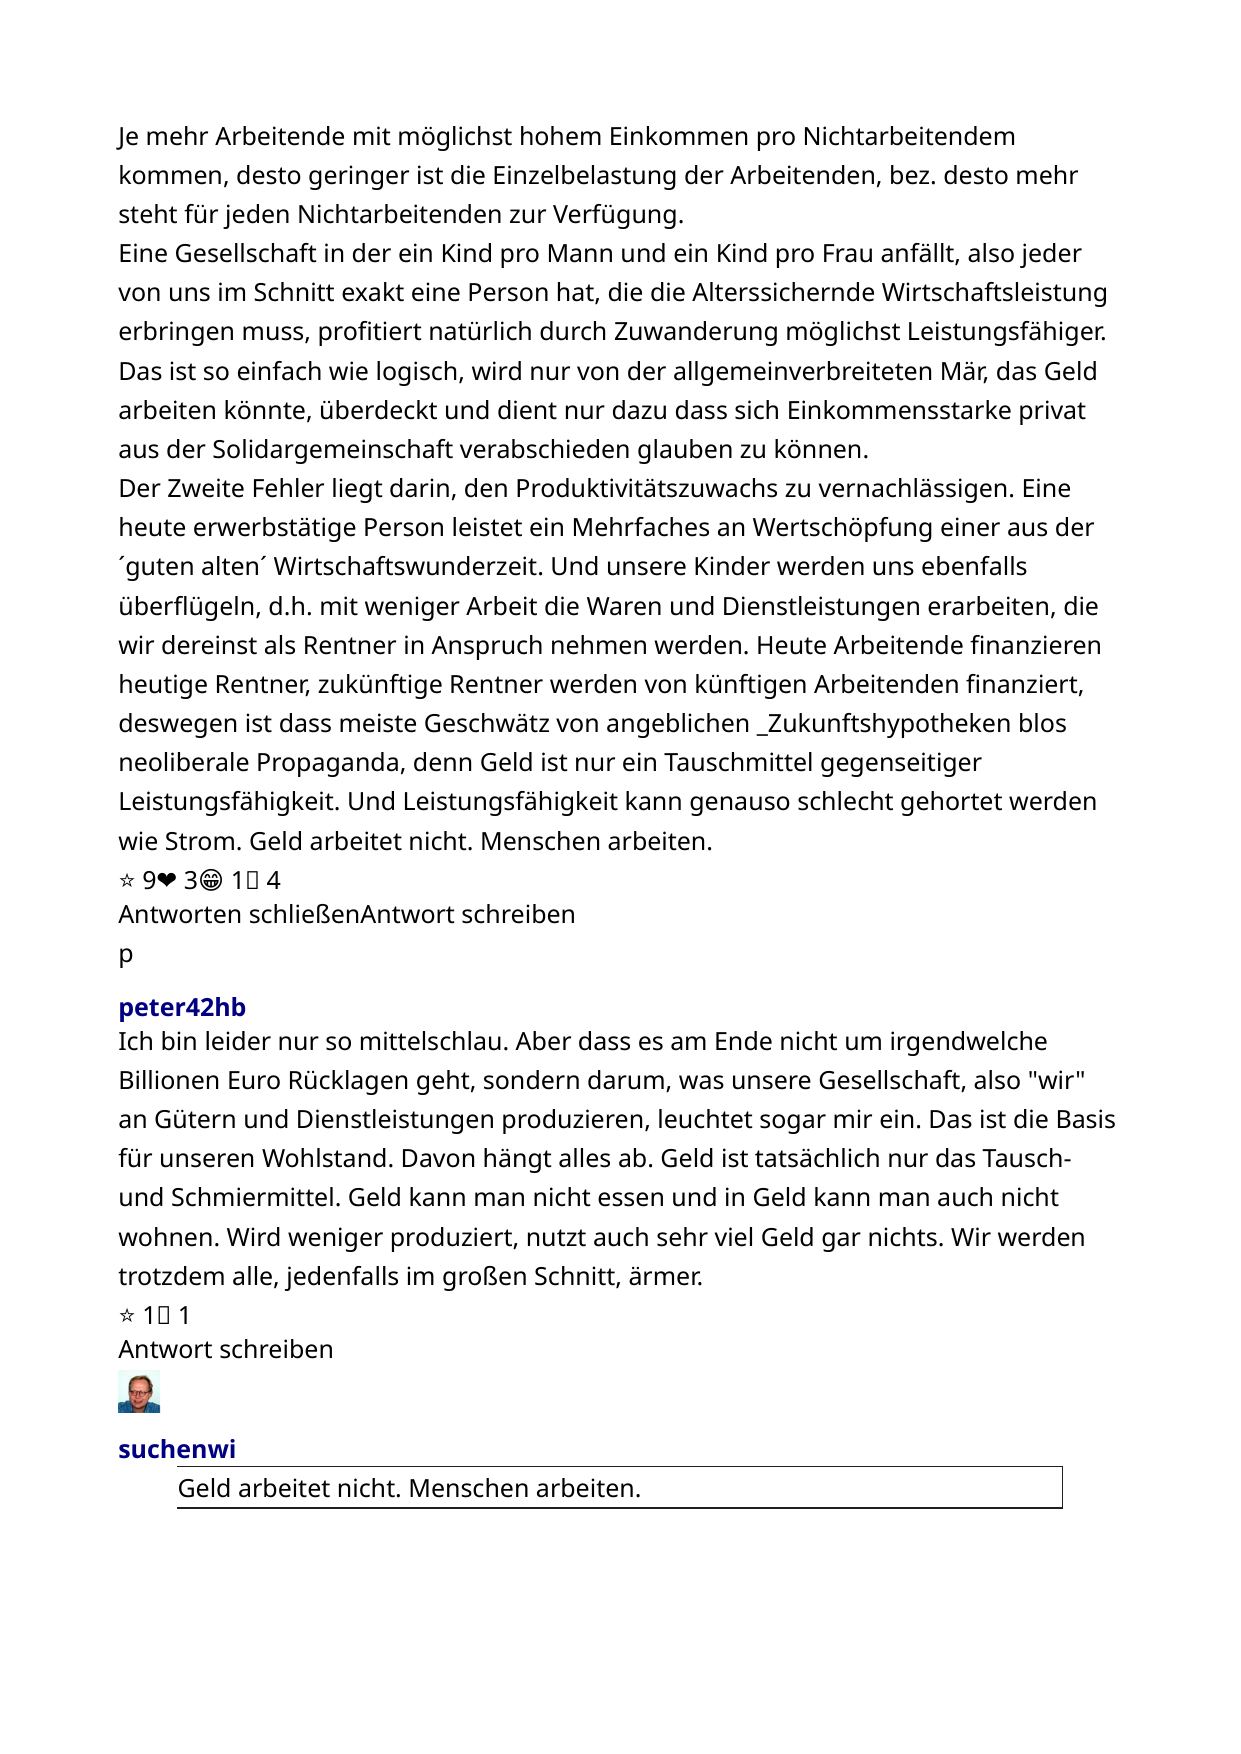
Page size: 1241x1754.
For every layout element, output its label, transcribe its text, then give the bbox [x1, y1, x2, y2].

text Ich bin leider nur so mittelschlau. Aber dass es am Ende nicht um irgendwelche Billionen Euro Rücklagen geht, sondern darum, was unsere Gesellschaft, also "wir" an Gütern und Dienstleistungen produzieren, leuchtet sogar mir ein. Das ist die Basis für unseren Wohlstand. Davon hängt alles ab. Geld ist tatsächlich nur das Tausch- und Schmiermittel. Geld kann man nicht essen und in Geld kann man auch nicht wohnen. Wird weniger produziert, nutzt auch sehr viel Geld gar nichts. Wir werden trotzdem alle, jedenfalls im großen Schnitt, ärmer. [118, 1023, 1122, 1292]
text p [118, 936, 1122, 969]
text Antworten schließenAntwort schreiben [118, 896, 1122, 930]
text Antwort schreiben [118, 1332, 1122, 1366]
text Der Zweite Fehler liegt darin, den Produktivitätszuwachs zu vernachlässigen. Eine heute erwerbstätige Person leistet ein Mehrfaches an Wertschöpfung einer aus der ´guten alten´ Wirtschaftswunderzeit. Und unsere Kinder werden uns ebenfalls überflügeln, d.h. mit weniger Arbeit die Waren und Dienstleistungen erarbeiten, die wir dereinst als Rentner in Anspruch nehmen werden. Heute Arbeitende finanzieren heutige Rentner, zukünftige Rentner werden von künftigen Arbeitenden finanziert, deswegen ist dass meiste Geschwätz von angeblichen _Zukunftshypotheken blos neoliberale Propaganda, denn Geld ist nur ein Tauschmittel gegenseitiger Leistungsfähigkeit. Und Leistungsfähigkeit kann genauso schlecht gehortet werden wie Strom. Geld arbeitet nicht. Menschen arbeiten. [118, 471, 1122, 857]
text Geld arbeitet nicht. Menschen arbeiten. [177, 1467, 1062, 1507]
subtitle suchenwi [118, 1432, 1122, 1466]
text Eine Gesellschaft in der ein Kind pro Mann und ein Kind pro Frau anfällt, also jeder von uns im Schnitt exakt eine Person hat, die die Alterssichernde Wirtschaftsleistung erbringen muss, profitiert natürlich durch Zuwanderung möglichst Leistungsfähiger. Das ist so einfach wie logisch, wird nur von der allgemeinverbreiteten Mär, das Geld arbeiten könnte, überdeckt und dient nur dazu dass sich Einkommensstarke privat aus der Solidargemeinschaft verabschieden glauben zu können. [118, 236, 1122, 466]
text ⭐️ 9❤️ 3😁 1🤨 4 [118, 862, 1122, 896]
text Je mehr Arbeitende mit möglichst hohem Einkommen pro Nichtarbeitendem kommen, desto geringer ist die Einzelbelastung der Arbeitenden, bez. desto mehr steht für jeden Nichtarbeitenden zur Verfügung. [118, 118, 1122, 231]
text ⭐️ 1🙁 1 [118, 1297, 1122, 1332]
picture [118, 1370, 161, 1413]
subtitle peter42hb [118, 989, 1122, 1023]
